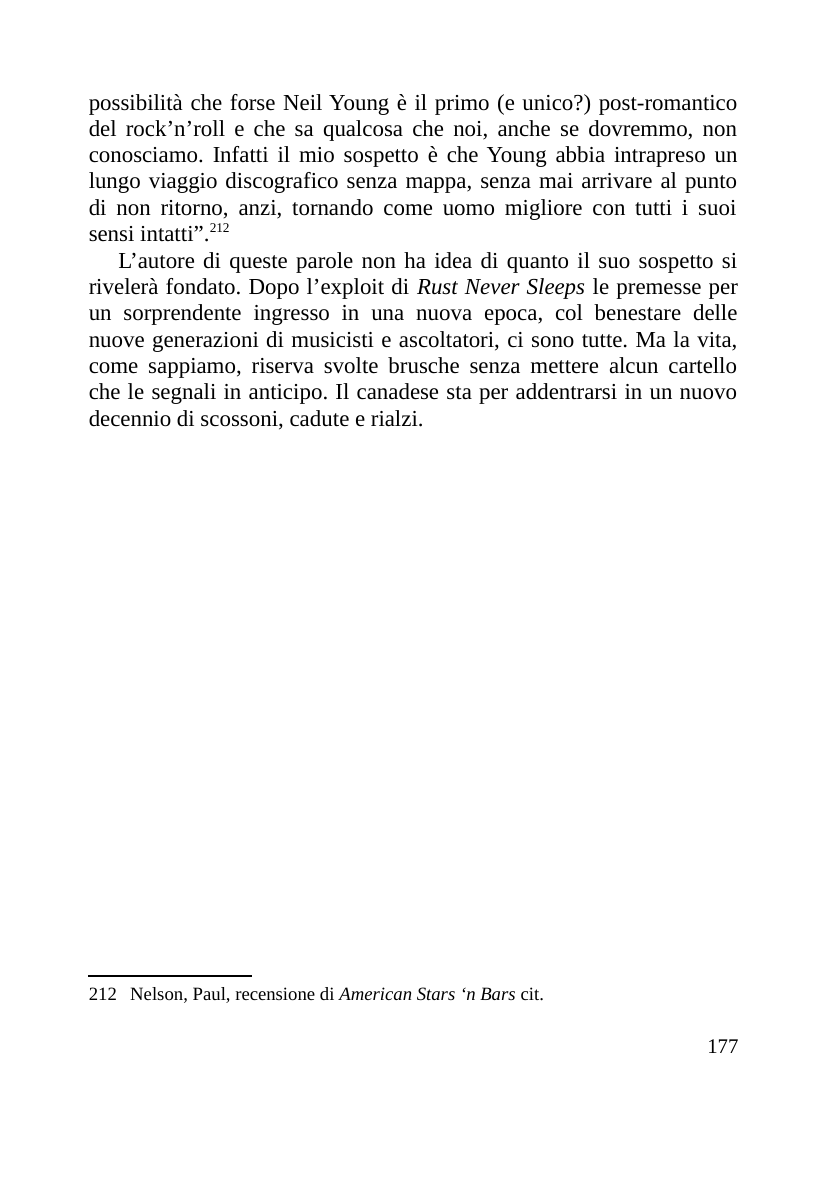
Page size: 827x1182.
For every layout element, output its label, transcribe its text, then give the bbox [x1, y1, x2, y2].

text L’autore di queste parole non ha idea di quanto il suo sospetto si rivelerà fondato. Dopo l’exploit di Rust Never Sleeps le premesse per un sorprendente ingresso in una nuova epoca, col benestare delle nuove generazioni di musicisti e ascoltatori, ci sono tutte. Ma la vita, come sappiamo, riserva svolte brusche senza mettere alcun cartello che le segnali in anticipo. Il canadese sta per addentrarsi in un nuovo decennio di scossoni, cadute e rialzi. [88, 247, 738, 431]
text possibilità che forse Neil Young è il primo (e unico?) post-romantico del rock’n’roll e che sa qualcosa che noi, anche se dovremmo, non conosciamo. Infatti il mio sospetto è che Young abbia intrapreso un lungo viaggio discografico senza mappa, senza mai arrivare al punto di non ritorno, anzi, tornando come uomo migliore con tutti i suoi sensi intatti”. [88, 88, 738, 247]
text Nelson, Paul, recensione di American Stars ‘n Bars cit. [88, 982, 738, 1004]
